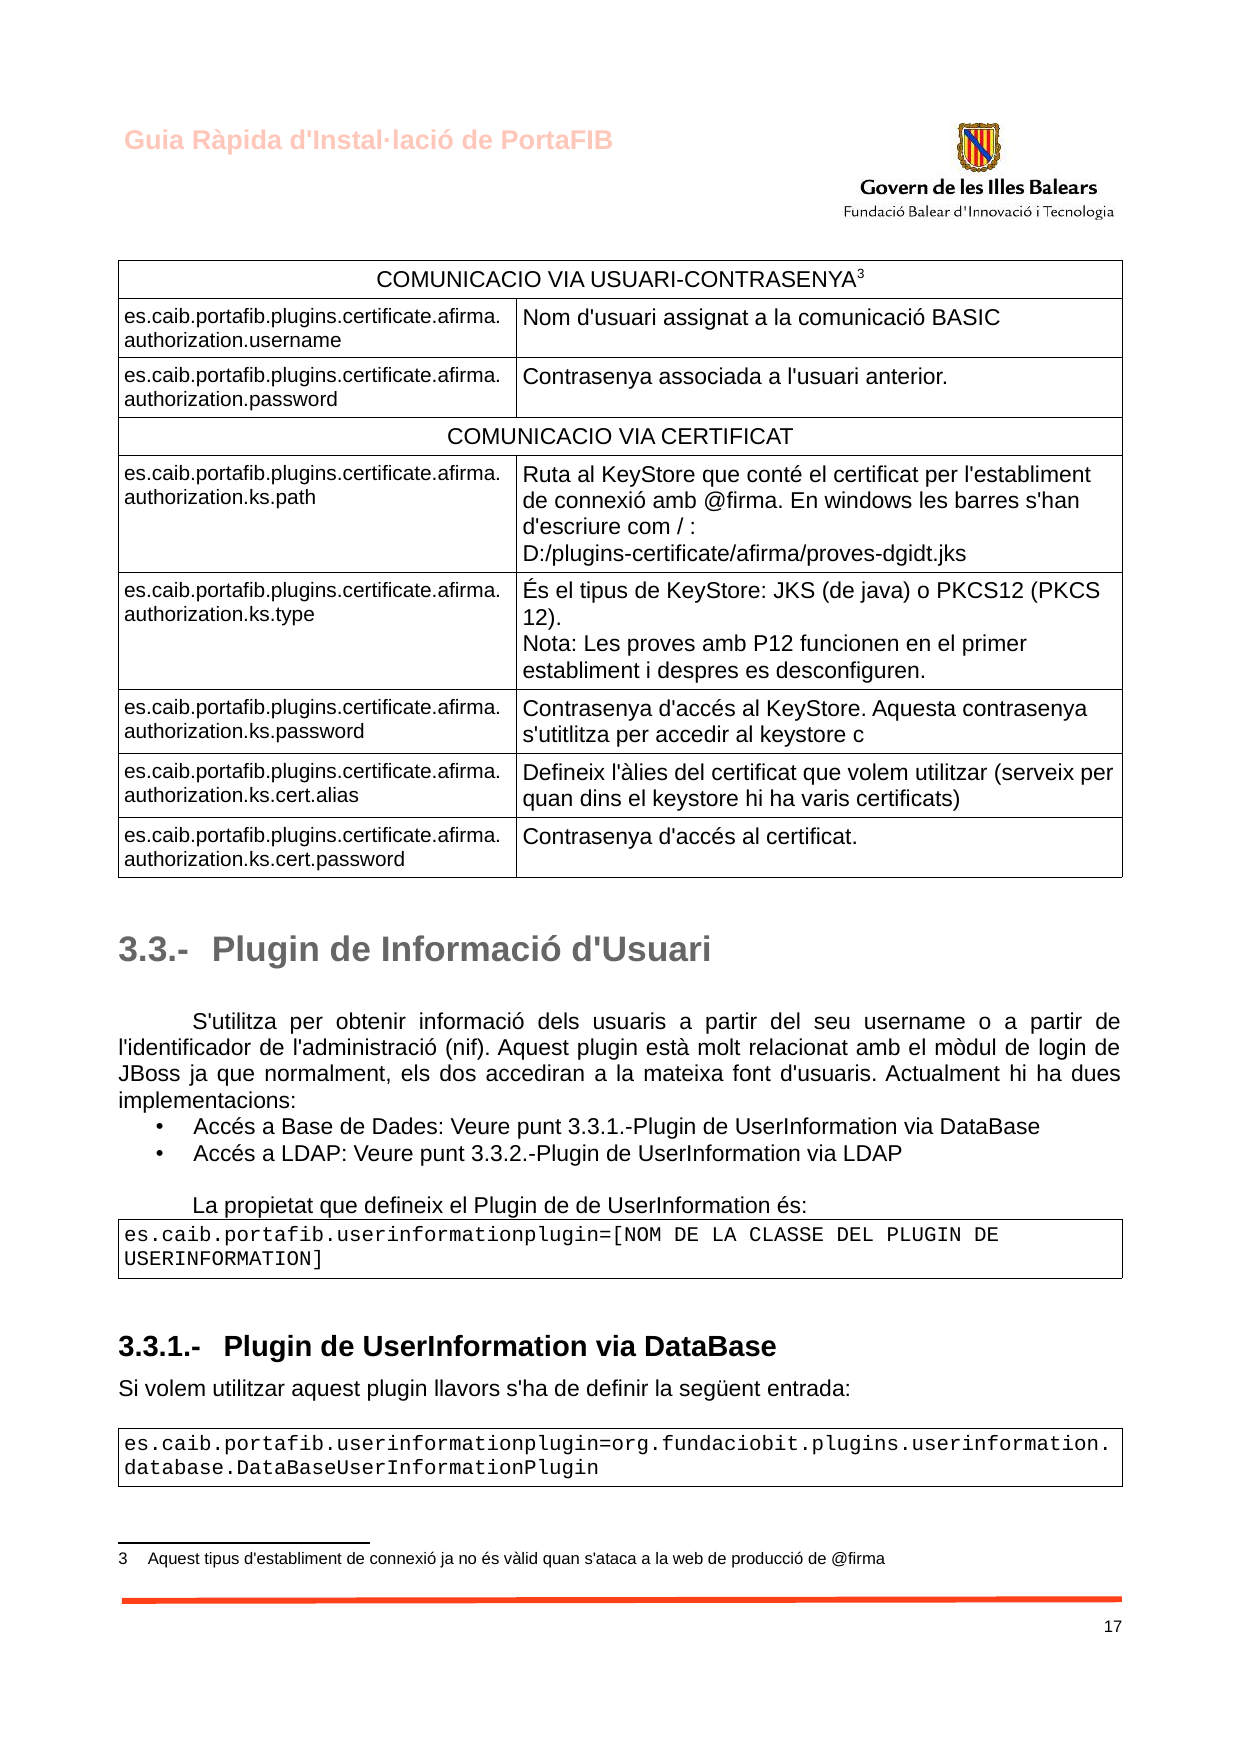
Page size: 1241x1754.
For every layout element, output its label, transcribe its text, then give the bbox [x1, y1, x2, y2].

table_cell COMUNICACIO VIA CERTIFICAT [119, 418, 1122, 455]
text Si volem utilitzar aquest plugin llavors s'ha de definir la següent entrada: [118, 1375, 1122, 1401]
picture [840, 123, 1117, 220]
table_cell es.caib.portafib.plugins.certificate.afirma.authorization.ks.cert.alias [119, 754, 516, 817]
text S'utilitza per obtenir informació dels usuaris a partir del seu username o a partir de l'identificador de l'administració (nif). Aquest plugin està molt relacionat amb el mòdul de login de JBoss ja que normalment, els dos accediran a la mateixa font d'usuaris. Actualment hi ha dues implementacions: [118, 1008, 1122, 1113]
table_cell es.caib.portafib.plugins.certificate.afirma.authorization.password [119, 358, 516, 417]
subtitle Plugin de Informació d'Usuari [118, 928, 1122, 969]
table_cell es.caib.portafib.plugins.certificate.afirma.authorization.ks.path [119, 456, 516, 572]
table_cell es.caib.portafib.plugins.certificate.afirma.authorization.ks.cert.password [119, 818, 516, 877]
table_cell És el tipus de KeyStore: JKS (de java) o PKCS12 (PKCS 12). Nota: Les proves amb P12 funcionen en el primer establiment i despres es desconfiguren. [517, 573, 1122, 689]
table_header es.caib.portafib.userinformationplugin=org.fundaciobit.plugins.userinformation.database.DataBaseUserInformationPlugin [119, 1429, 1122, 1486]
text La propietat que defineix el Plugin de de UserInformation és: [118, 1192, 1122, 1218]
table_cell Ruta al KeyStore que conté el certificat per l'establiment de connexió amb @firma. En windows les barres s'han d'escriure com / : D:/plugins-certificate/afirma/proves-dgidt.jks [517, 456, 1122, 572]
table_cell es.caib.portafib.plugins.certificate.afirma.authorization.ks.password [119, 690, 516, 753]
table_cell es.caib.portafib.plugins.certificate.afirma.authorization.ks.type [119, 573, 516, 689]
table_cell Contrasenya associada a l'usuari anterior. [517, 358, 1122, 417]
table_cell Defineix l'àlies del certificat que volem utilitzar (serveix per quan dins el keystore hi ha varis certificats) [517, 754, 1122, 817]
table_cell Contrasenya d'accés al certificat. [517, 818, 1122, 877]
table_cell Nom d'usuari assignat a la comunicació BASIC [517, 299, 1122, 357]
list Accés a Base de Dades: Veure punt 3.3.1.-Plugin de UserInformation via DataBase [156, 1113, 1122, 1139]
table_header es.caib.portafib.userinformationplugin=[NOM DE LA CLASSE DEL PLUGIN DE USERINFORMATION] [119, 1220, 1122, 1277]
table_cell es.caib.portafib.plugins.certificate.afirma.authorization.username [119, 299, 516, 357]
list Accés a LDAP: Veure punt 3.3.2.-Plugin de UserInformation via LDAP [156, 1139, 1122, 1166]
table_cell Contrasenya d'accés al KeyStore. Aquesta contrasenya s'utitlitza per accedir al keystore c [517, 690, 1122, 753]
table_cell COMUNICACIO VIA USUARI-CONTRASENYA [119, 261, 1122, 298]
subtitle Plugin de UserInformation via DataBase [118, 1329, 1122, 1362]
